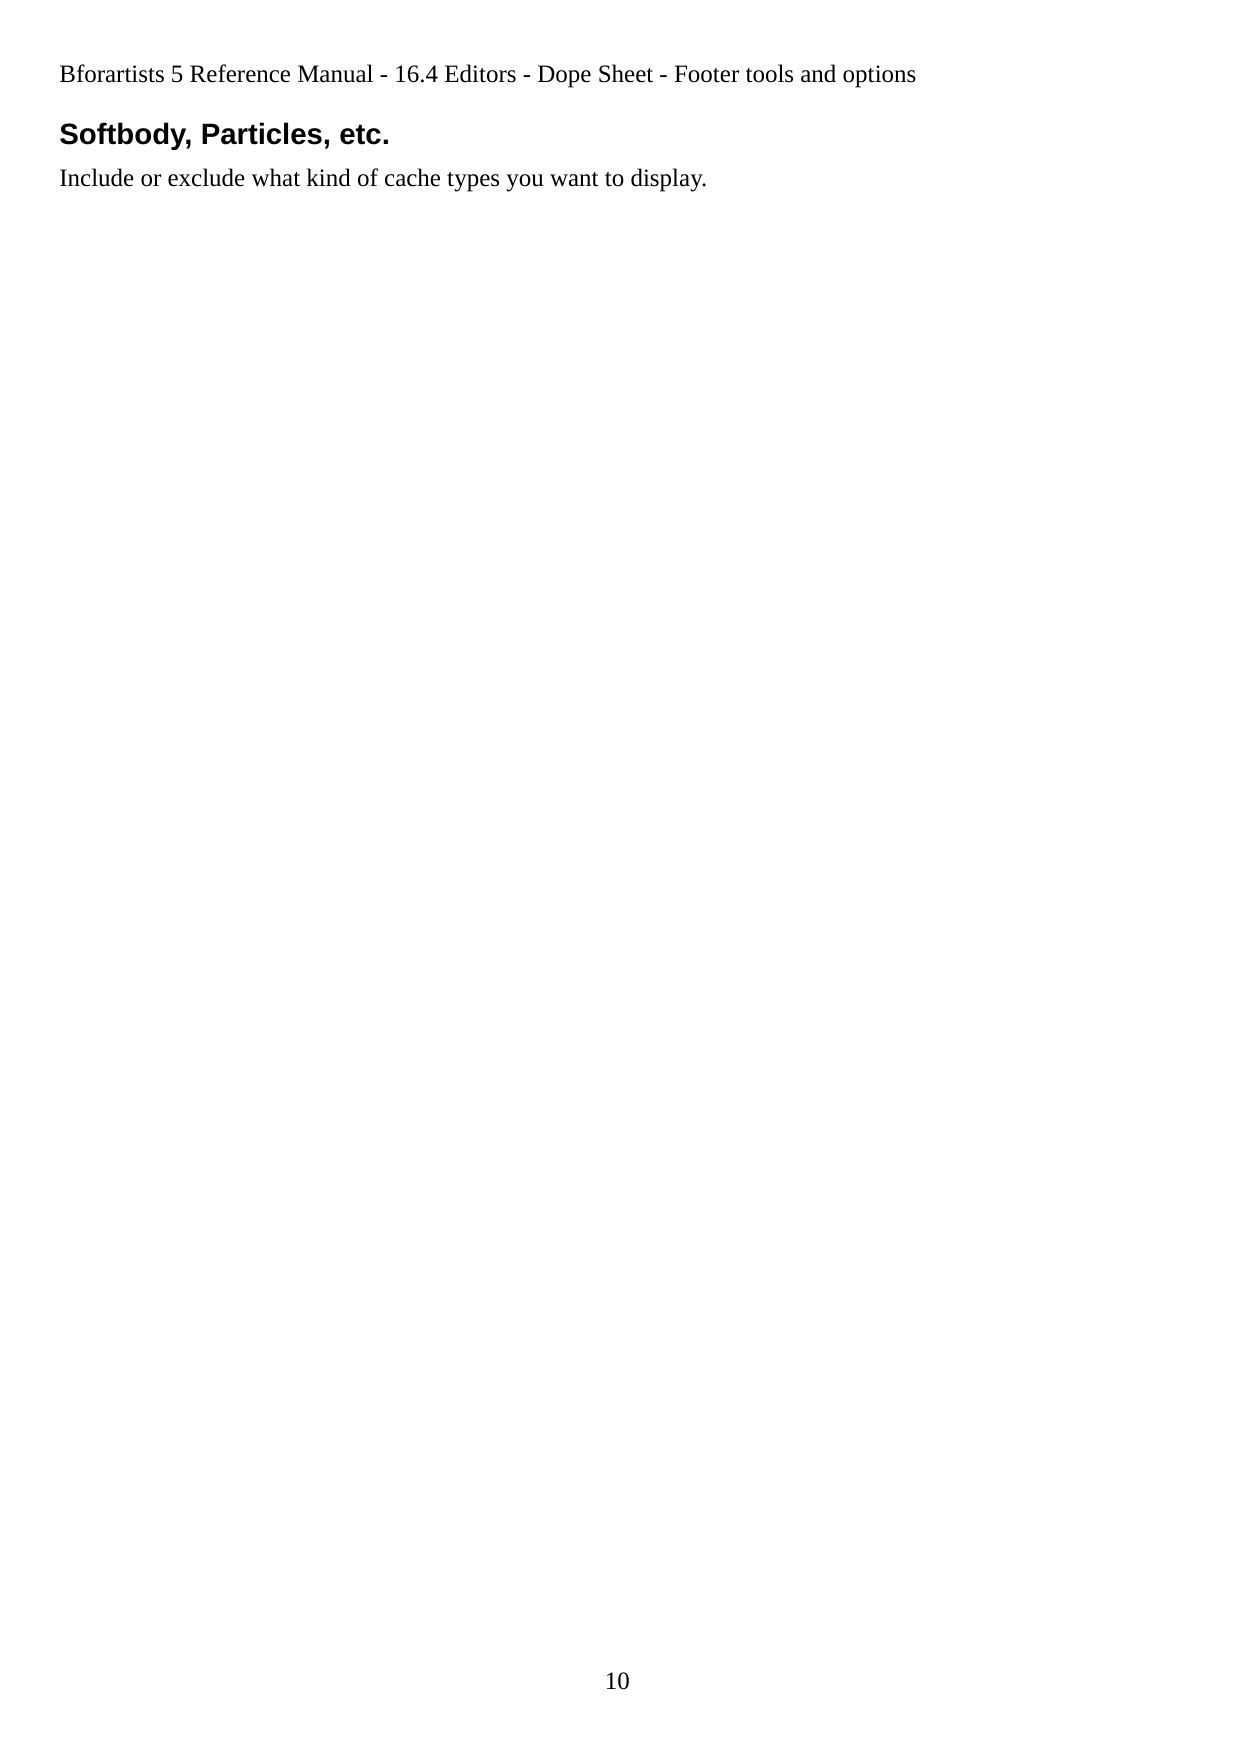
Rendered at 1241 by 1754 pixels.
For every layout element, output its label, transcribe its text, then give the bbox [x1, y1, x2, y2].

text Include or exclude what kind of cache types you want to display. [59, 163, 1181, 192]
subtitle Softbody, Particles, etc. [59, 117, 1181, 151]
